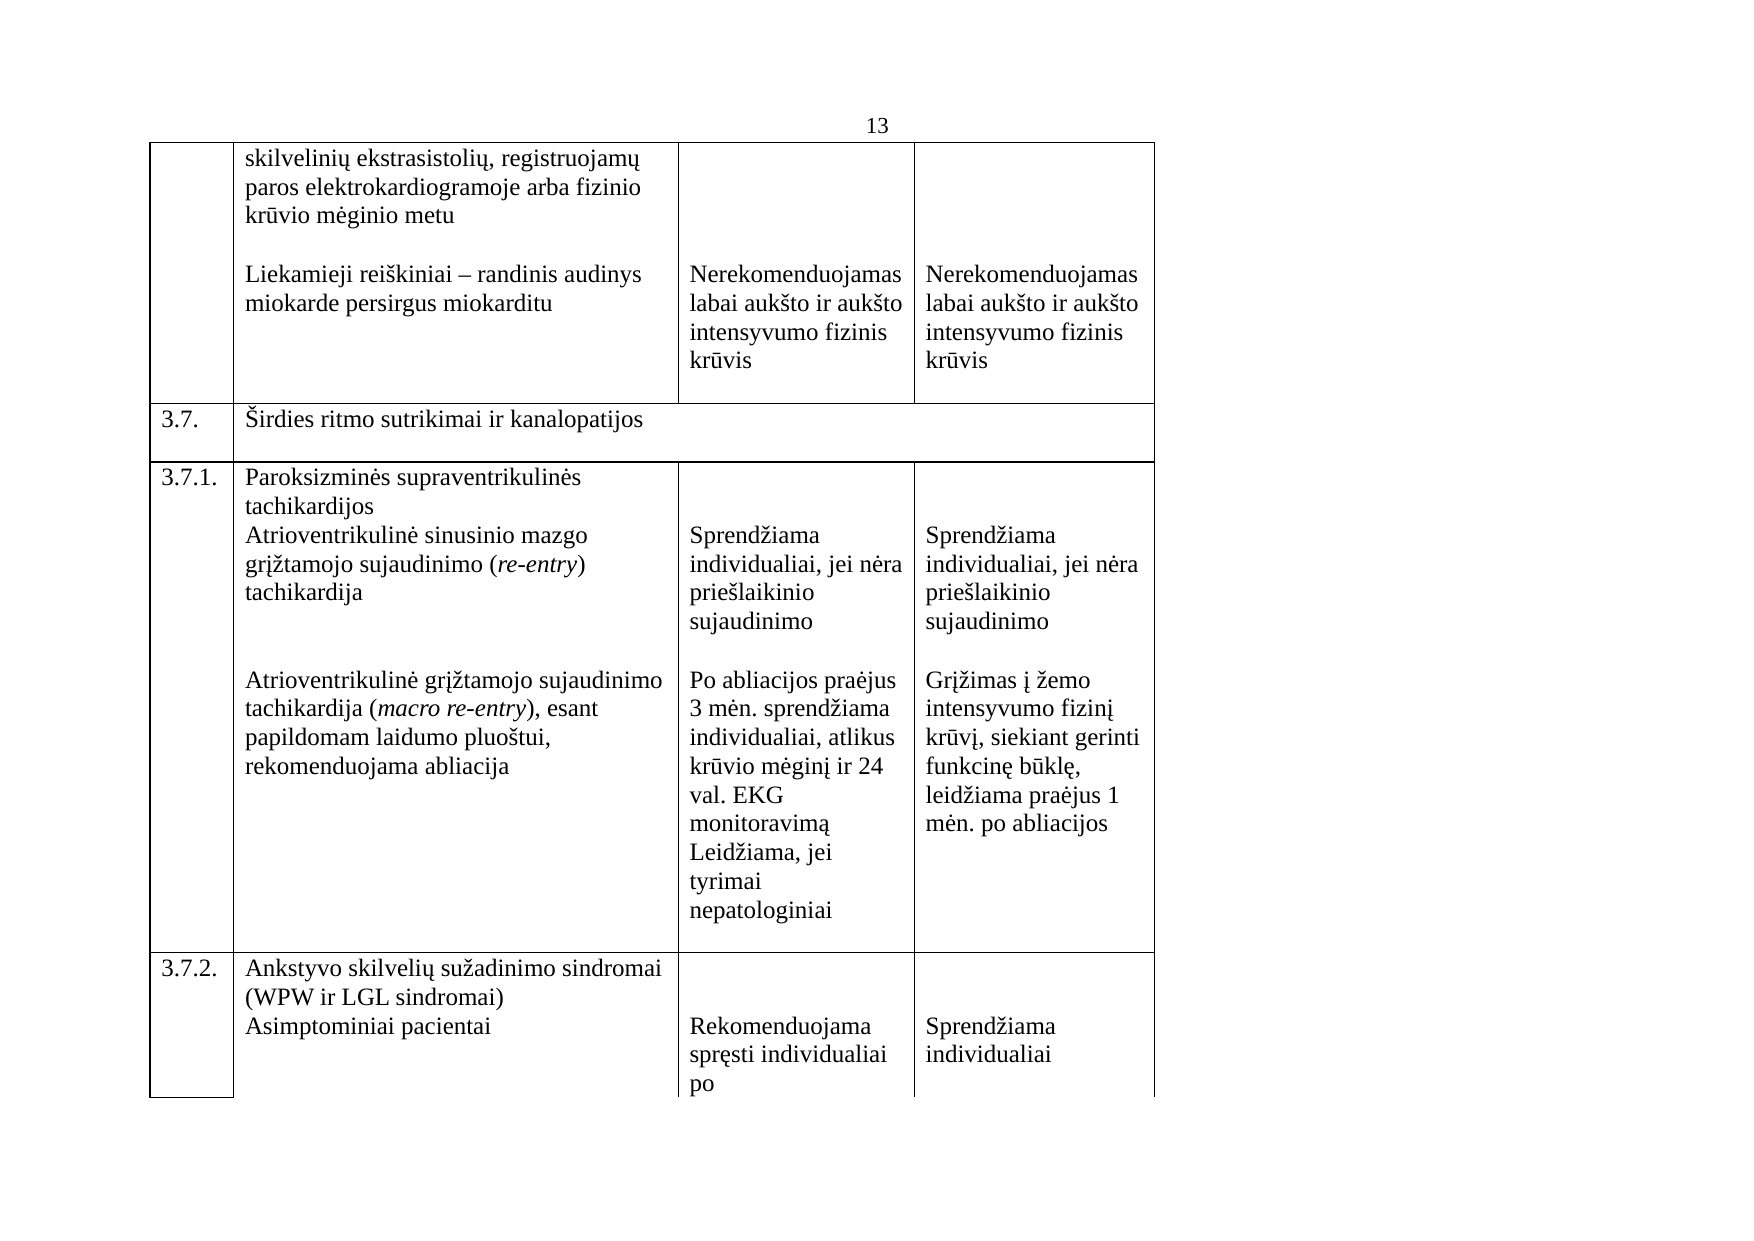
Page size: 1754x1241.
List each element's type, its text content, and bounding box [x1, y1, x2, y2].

table_cell [151, 143, 233, 403]
table_cell Po abliacijos praėjus 3 mėn. sprendžiama individualiai, atlikus krūvio mėginį ir 24 val. EKG monitoravimą Leidžiama, jei tyrimai nepatologiniai [679, 664, 914, 952]
table_cell [679, 143, 914, 258]
table_cell 3.7.1. [151, 463, 233, 952]
table_cell 3.7.2. [151, 953, 233, 1097]
table_cell Paroksizminės supraventrikulinės tachikardijos Atrioventrikulinė sinusinio mazgo grįžtamojo sujaudinimo (re-entry) tachikardija [234, 463, 678, 664]
table_cell Sprendžiama individualiai [915, 953, 1154, 1097]
table_cell Sprendžiama individualiai, jei nėra priešlaikinio sujaudinimo [679, 463, 914, 664]
table_cell 3.7. [151, 404, 233, 461]
table_cell Nerekomenduojamas labai aukšto ir aukšto intensyvumo fizinis krūvis [679, 258, 914, 403]
table_cell Grįžimas į žemo intensyvumo fizinį krūvį, siekiant gerinti funkcinę būklę, leidžiama praėjus 1 mėn. po abliacijos [915, 664, 1154, 952]
table_cell skilvelinių ekstrasistolių, registruojamų paros elektrokardiogramoje arba fizinio krūvio mėginio metu [234, 143, 678, 258]
table_cell Nerekomenduojamas labai aukšto ir aukšto intensyvumo fizinis krūvis [915, 258, 1154, 403]
table_cell Rekomenduojama spręsti individualiai po [679, 953, 914, 1097]
table_cell Liekamieji reiškiniai – randinis audinys miokarde persirgus miokarditu [234, 258, 678, 403]
table_cell Širdies ritmo sutrikimai ir kanalopatijos [234, 404, 1154, 461]
table_cell [915, 143, 1154, 258]
table_cell Atrioventrikulinė grįžtamojo sujaudinimo tachikardija (macro re-entry), esant papildomam laidumo pluoštui, rekomenduojama abliacija [234, 664, 678, 952]
table_cell Ankstyvo skilvelių sužadinimo sindromai (WPW ir LGL sindromai) Asimptominiai pacientai [234, 953, 678, 1097]
table_cell Sprendžiama individualiai, jei nėra priešlaikinio sujaudinimo [915, 463, 1154, 664]
